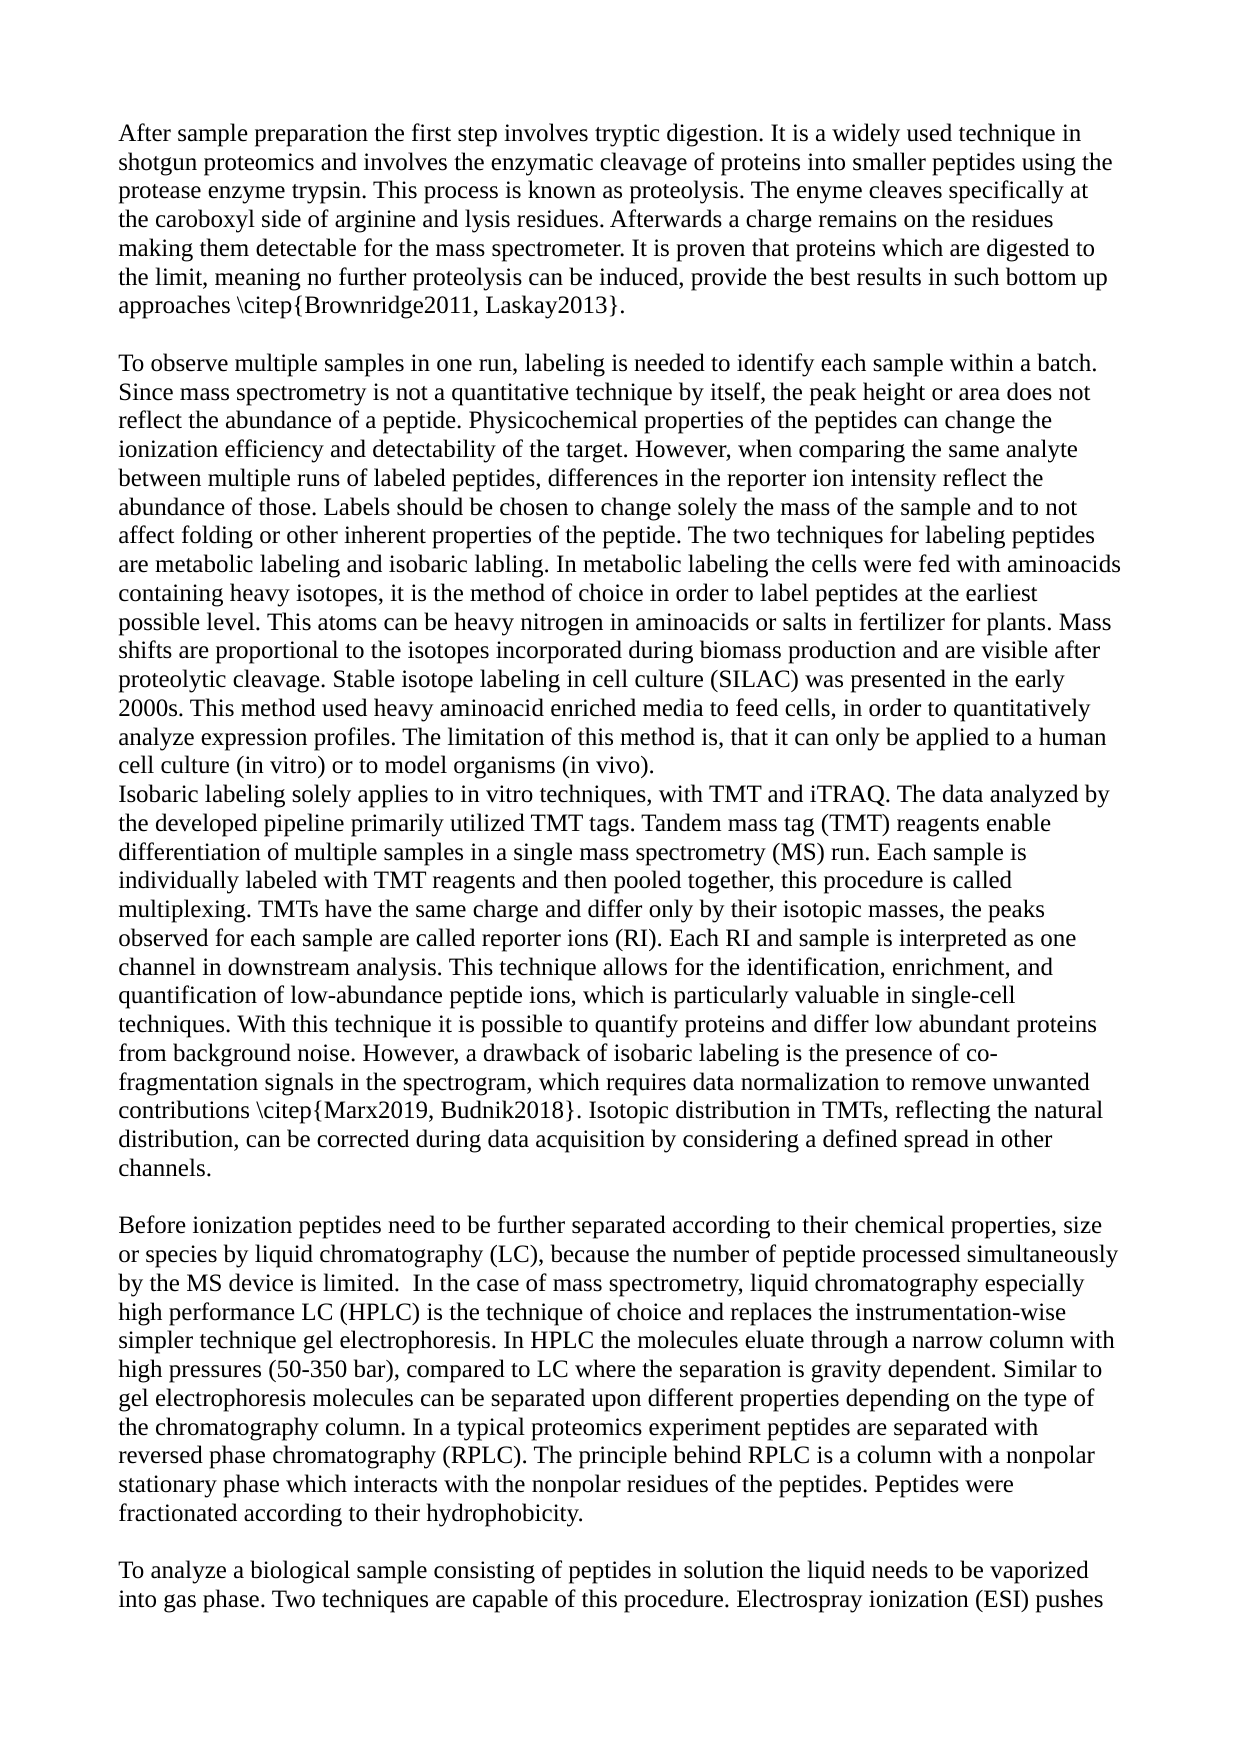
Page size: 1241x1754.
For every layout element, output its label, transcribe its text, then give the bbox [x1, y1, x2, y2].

text To analyze a biological sample consisting of peptides in solution the liquid needs to be vaporized into gas phase. Two techniques are capable of this procedure. Electrospray ionization (ESI) pushes [118, 1556, 1122, 1613]
text Since mass spectrometry is not a quantitative technique by itself, the peak height or area does not reflect the abundance of a peptide. Physicochemical properties of the peptides can change the ionization efficiency and detectability of the target. However, when comparing the same analyte between multiple runs of labeled peptides, differences in the reporter ion intensity reflect the abundance of those. Labels should be chosen to change solely the mass of the sample and to not affect folding or other inherent properties of the peptide. The two techniques for labeling peptides are metabolic labeling and isobaric labling. In metabolic labeling the cells were fed with aminoacids containing heavy isotopes, it is the method of choice in order to label peptides at the earliest possible level. This atoms can be heavy nitrogen in aminoacids or salts in fertilizer for plants. Mass shifts are proportional to the isotopes incorporated during biomass production and are visible after proteolytic cleavage. Stable isotope labeling in cell culture (SILAC) was presented in the early 2000s. This method used heavy aminoacid enriched media to feed cells, in order to quantitatively analyze expression profiles. The limitation of this method is, that it can only be applied to a human cell culture (in vitro) or to model organisms (in vivo). [118, 377, 1122, 779]
text To observe multiple samples in one run, labeling is needed to identify each sample within a batch. [118, 348, 1122, 377]
text Before ionization peptides need to be further separated according to their chemical properties, size or species by liquid chromatography (LC), because the number of peptide processed simultaneously by the MS device is limited. In the case of mass spectrometry, liquid chromatography especially high performance LC (HPLC) is the technique of choice and replaces the instrumentation-wise simpler technique gel electrophoresis. In HPLC the molecules eluate through a narrow column with high pressures (50-350 bar), compared to LC where the separation is gravity dependent. Similar to gel electrophoresis molecules can be separated upon different properties depending on the type of the chromatography column. In a typical proteomics experiment peptides are separated with reversed phase chromatography (RPLC). The principle behind RPLC is a column with a nonpolar stationary phase which interacts with the nonpolar residues of the peptides. Peptides were fractionated according to their hydrophobicity. [118, 1211, 1122, 1527]
text Isobaric labeling solely applies to in vitro techniques, with TMT and iTRAQ. The data analyzed by the developed pipeline primarily utilized TMT tags. Tandem mass tag (TMT) reagents enable differentiation of multiple samples in a single mass spectrometry (MS) run. Each sample is individually labeled with TMT reagents and then pooled together, this procedure is called multiplexing. TMTs have the same charge and differ only by their isotopic masses, the peaks observed for each sample are called reporter ions (RI). Each RI and sample is interpreted as one channel in downstream analysis. This technique allows for the identification, enrichment, and quantification of low-abundance peptide ions, which is particularly valuable in single-cell techniques. With this technique it is possible to quantify proteins and differ low abundant proteins from background noise. However, a drawback of isobaric labeling is the presence of co-fragmentation signals in the spectrogram, which requires data normalization to remove unwanted contributions \citep{Marx2019, Budnik2018}. Isotopic distribution in TMTs, reflecting the natural distribution, can be corrected during data acquisition by considering a defined spread in other channels. [118, 779, 1122, 1182]
text After sample preparation the first step involves tryptic digestion. It is a widely used technique in shotgun proteomics and involves the enzymatic cleavage of proteins into smaller peptides using the protease enzyme trypsin. This process is known as proteolysis. The enyme cleaves specifically at the caroboxyl side of arginine and lysis residues. Afterwards a charge remains on the residues making them detectable for the mass spectrometer. It is proven that proteins which are digested to the limit, meaning no further proteolysis can be induced, provide the best results in such bottom up approaches \citep{Brownridge2011, Laskay2013}. [118, 118, 1122, 319]
